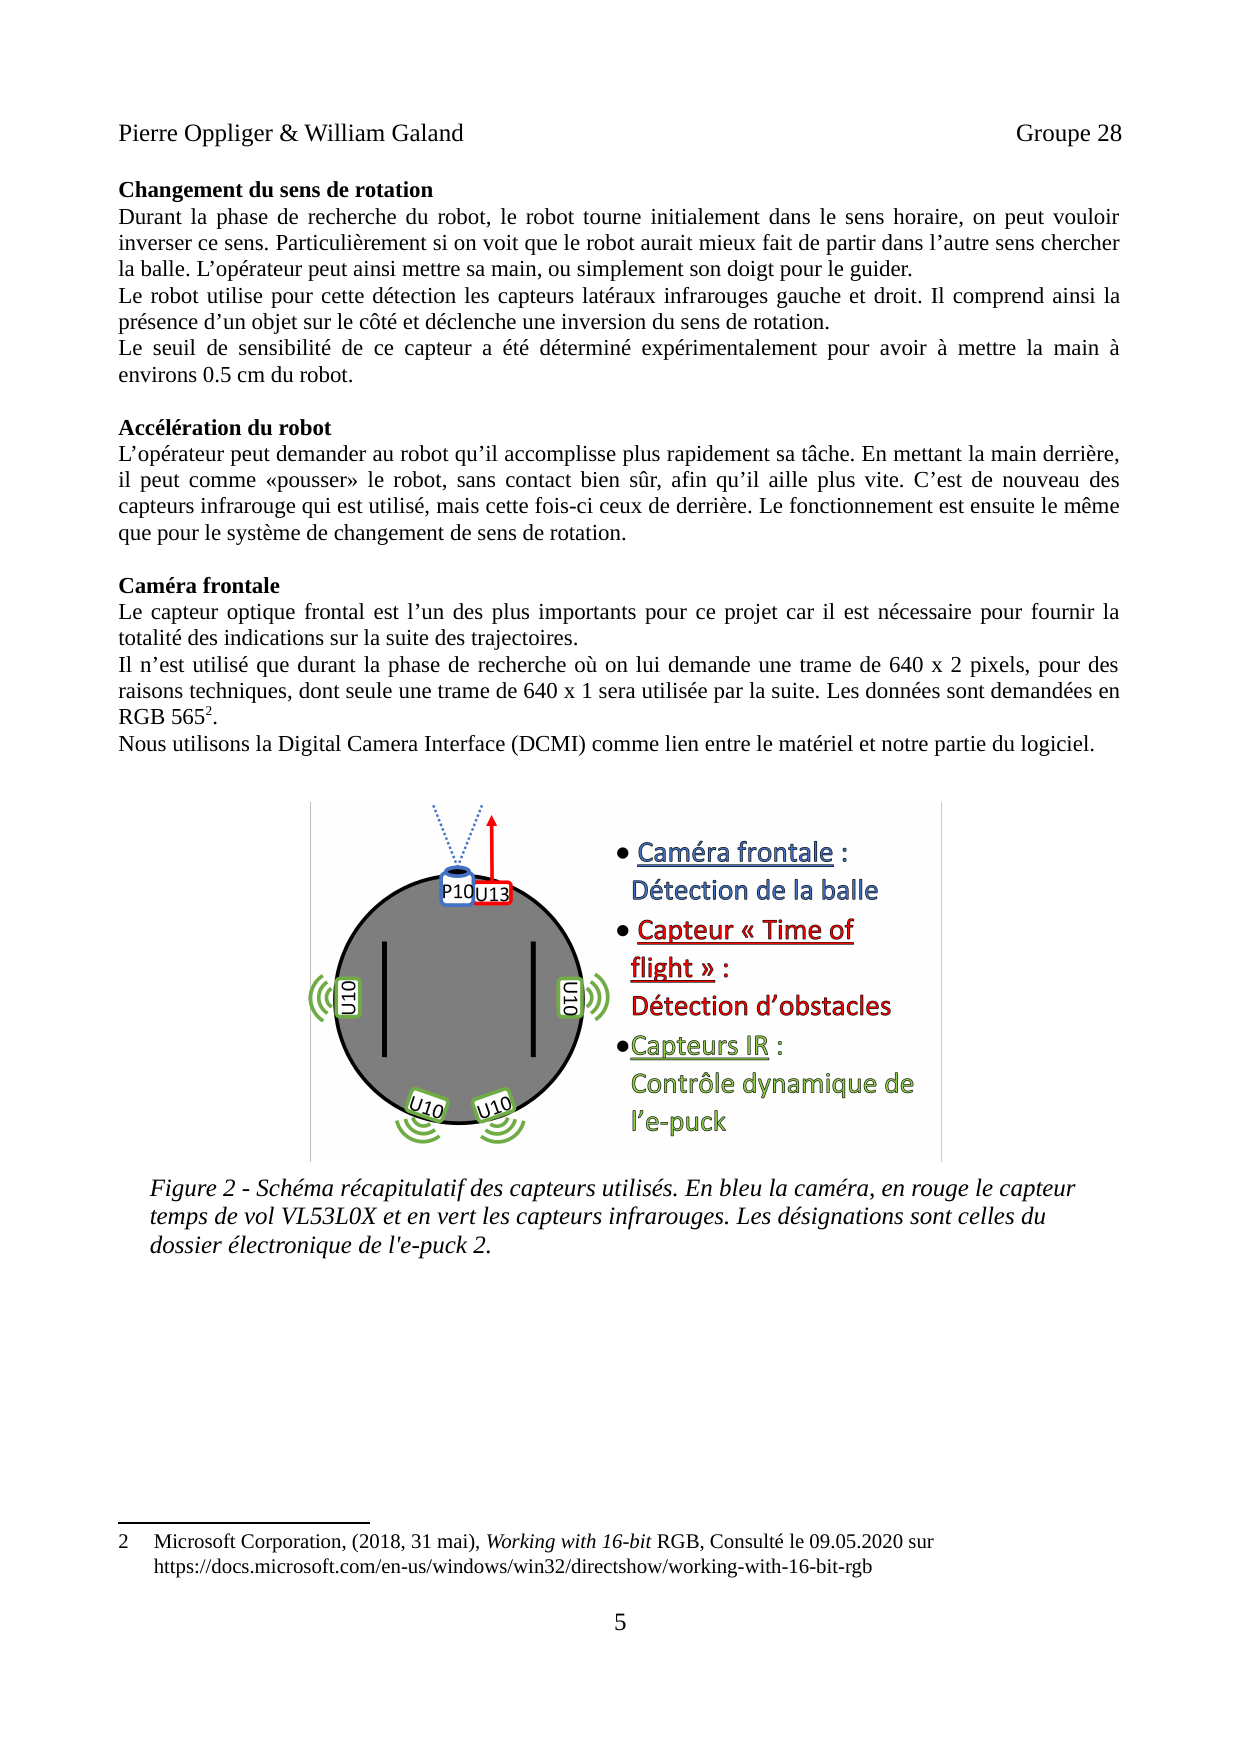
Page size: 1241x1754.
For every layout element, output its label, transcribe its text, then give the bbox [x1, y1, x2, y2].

text Il n’est utilisé que durant la phase de recherche où on lui demande une trame de 640 x 2 pixels, pour des raisons techniques, dont seule une trame de 640 x 1 sera utilisée par la suite. Les données sont demandées en RGB 565. [118, 651, 1122, 730]
text Le robot utilise pour cette détection les capteurs latéraux infrarouges gauche et droit. Il comprend ainsi la présence d’un objet sur le côté et déclenche une inversion du sens de rotation. [118, 282, 1122, 334]
text Changement du sens de rotation [118, 176, 1122, 203]
text L’opérateur peut demander au robot qu’il accomplisse plus rapidement sa tâche. En mettant la main derrière, il peut comme «pousser» le robot, sans contact bien sûr, afin qu’il aille plus vite. C’est de nouveau des capteurs infrarouge qui est utilisé, mais cette fois-ci ceux de derrière. Le fonctionnement est ensuite le même que pour le système de changement de sens de rotation. [118, 440, 1122, 545]
text Le capteur optique frontal est l’un des plus importants pour ce projet car il est nécessaire pour fournir la totalité des indications sur la suite des trajectoires. [118, 598, 1122, 651]
text Accélération du robot [118, 413, 1122, 440]
text Microsoft Corporation, (2018, 31 mai), Working with 16-bit RGB, Consulté le 09.05.2020 sur https://docs.microsoft.com/en-us/windows/win32/directshow/working-with-16-bit-rgb [118, 1529, 1122, 1578]
text Figure 2 - Schéma récapitulatif des capteurs utilisés. En bleu la caméra, en rouge le capteur temps de vol VL53L0X et en vert les capteurs infrarouges. Les désignations sont celles du dossier électronique de l'e-puck 2. [149, 1162, 1091, 1259]
text Le seuil de sensibilité de ce capteur a été déterminé expérimentalement pour avoir à mettre la main à environs 0.5 cm du robot. [118, 334, 1122, 387]
picture [565, 802, 699, 1162]
text Durant la phase de recherche du robot, le robot tourne initialement dans le sens horaire, on peut vouloir inverser ce sens. Particulièrement si on voit que le robot aurait mieux fait de partir dans l’autre sens chercher la balle. L’opérateur peut ainsi mettre sa main, ou simplement son doigt pour le guider. [118, 203, 1122, 282]
text Caméra frontale [118, 572, 1122, 598]
text Nous utilisons la Digital Camera Interface (DCMI) comme lien entre le matériel et notre partie du logiciel. [118, 730, 1122, 756]
